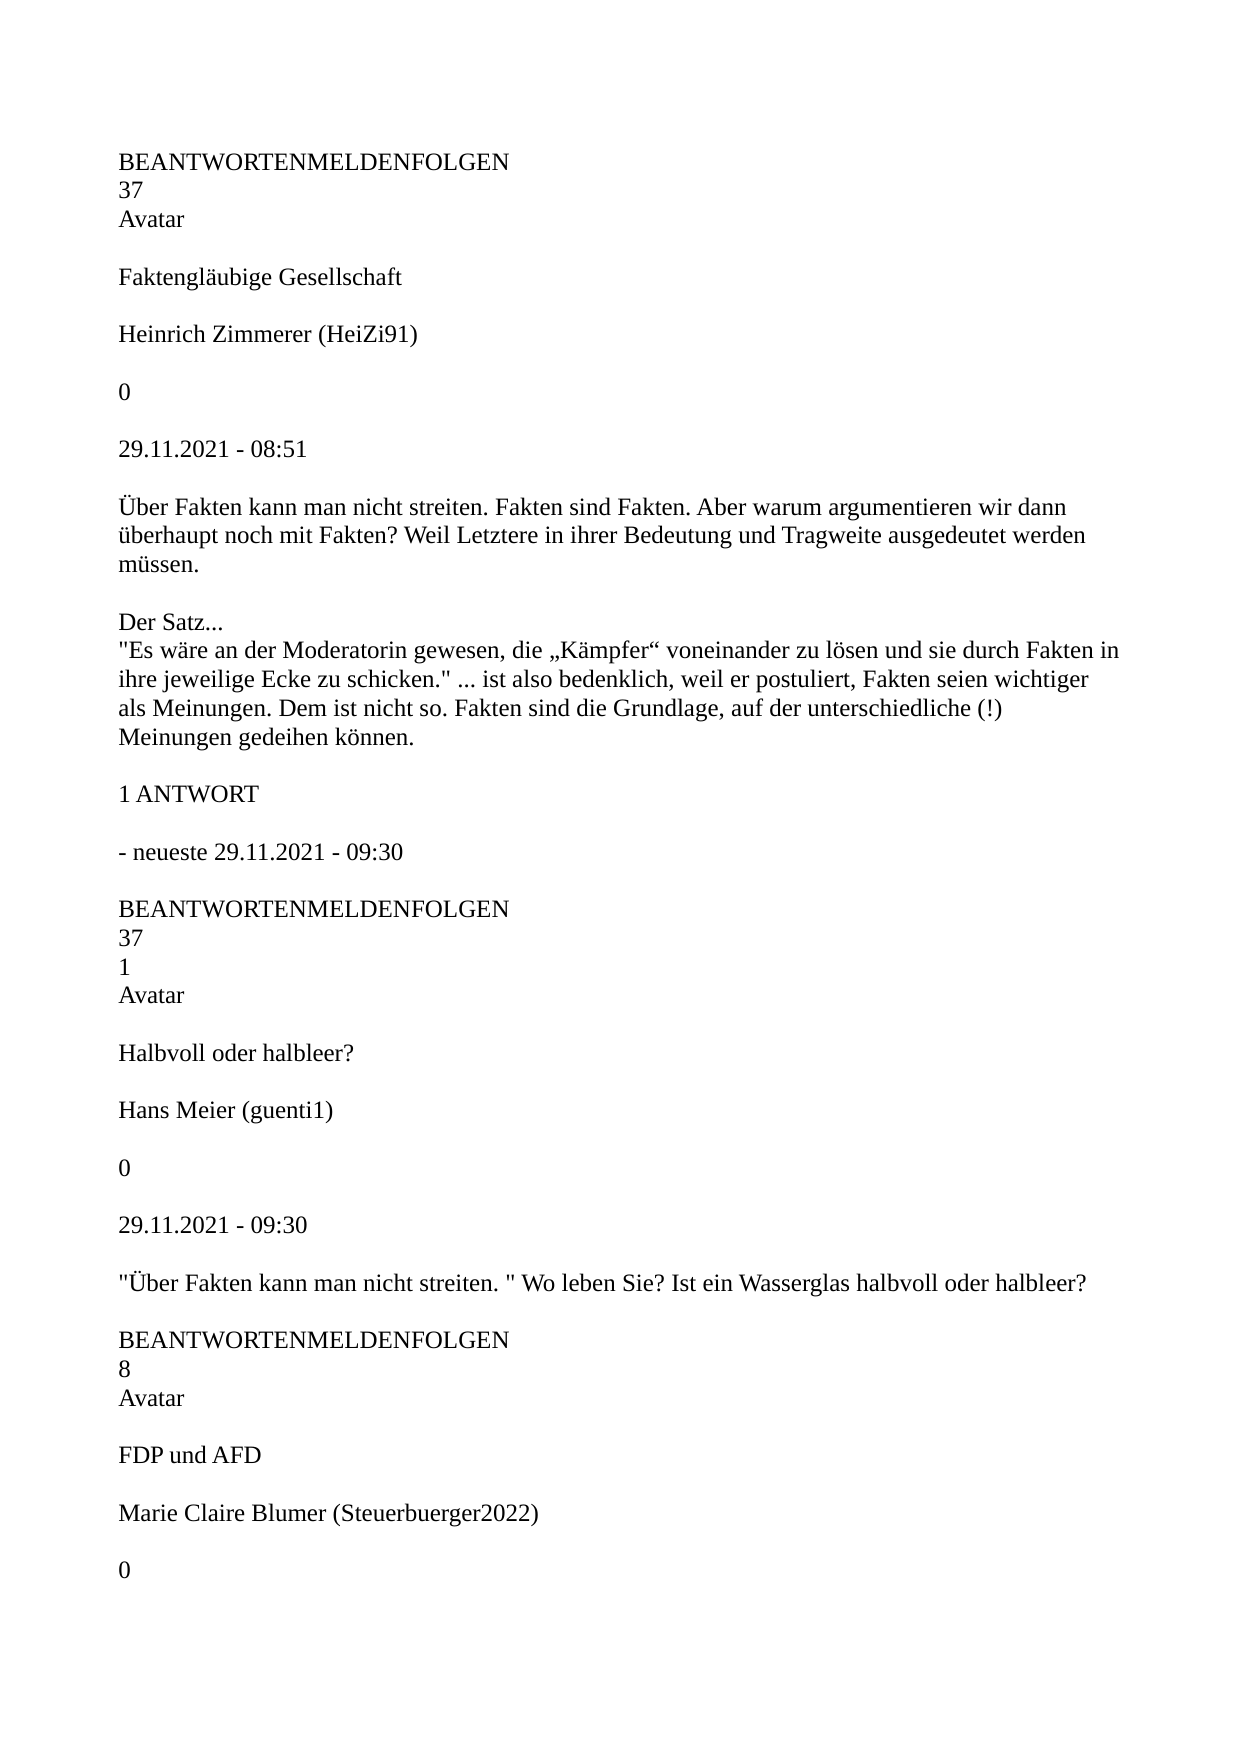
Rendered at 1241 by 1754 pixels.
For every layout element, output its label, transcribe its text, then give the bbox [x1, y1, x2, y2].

text Marie Claire Blumer (Steuerbuerger2022) [118, 1498, 1122, 1527]
text 8 [118, 1354, 1122, 1383]
text Avatar [118, 1383, 1122, 1412]
text Halbvoll oder halbleer? [118, 1038, 1122, 1067]
text Avatar [118, 981, 1122, 1009]
text 1 ANTWORT [118, 779, 1122, 808]
text 0 [118, 1556, 1122, 1584]
text BEANTWORTENMELDENFOLGEN [118, 1326, 1122, 1354]
text 29.11.2021 - 08:51 [118, 434, 1122, 463]
text BEANTWORTENMELDENFOLGEN [118, 894, 1122, 923]
text Der Satz... [118, 607, 1122, 636]
text - neueste 29.11.2021 - 09:30 [118, 837, 1122, 866]
text FDP und AFD [118, 1441, 1122, 1469]
text "Über Fakten kann man nicht streiten. " Wo leben Sie? Ist ein Wasserglas halbvoll oder halbleer? [118, 1268, 1122, 1297]
text 37 [118, 176, 1122, 204]
text 29.11.2021 - 09:30 [118, 1211, 1122, 1239]
text Hans Meier (guenti1) [118, 1096, 1122, 1124]
text "Es wäre an der Moderatorin gewesen, die „Kämpfer“ voneinander zu lösen und sie durch Fakten in ihre jeweilige Ecke zu schicken." ... ist also bedenklich, weil er postuliert, Fakten seien wichtiger als Meinungen. Dem ist nicht so. Fakten sind die Grundlage, auf der unterschiedliche (!) Meinungen gedeihen können. [118, 636, 1122, 751]
text 0 [118, 377, 1122, 406]
text BEANTWORTENMELDENFOLGEN [118, 147, 1122, 176]
text Über Fakten kann man nicht streiten. Fakten sind Fakten. Aber warum argumentieren wir dann überhaupt noch mit Fakten? Weil Letztere in ihrer Bedeutung und Tragweite ausgedeutet werden müssen. [118, 492, 1122, 578]
text 37 [118, 923, 1122, 952]
text Heinrich Zimmerer (HeiZi91) [118, 319, 1122, 348]
text 1 [118, 952, 1122, 981]
text 0 [118, 1153, 1122, 1182]
text Avatar [118, 204, 1122, 233]
text Faktengläubige Gesellschaft [118, 262, 1122, 291]
